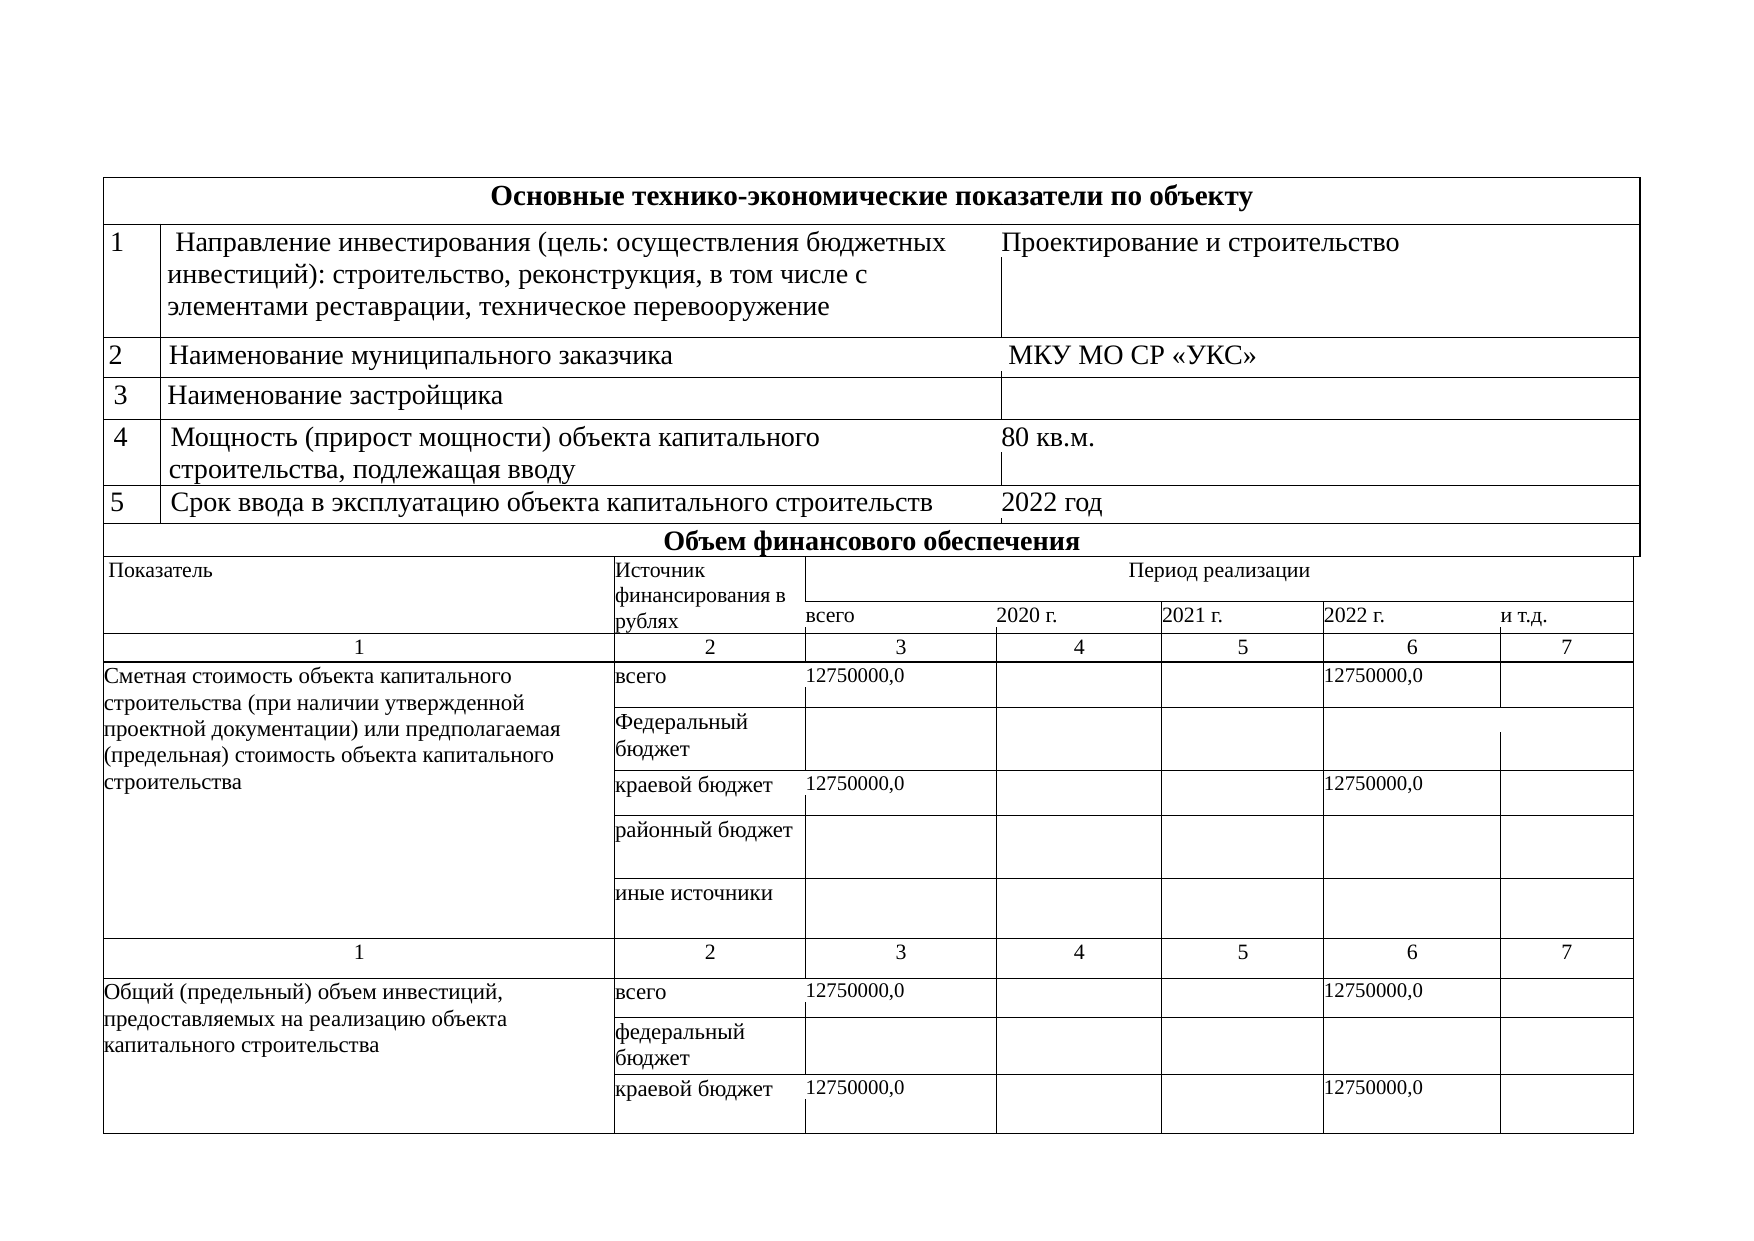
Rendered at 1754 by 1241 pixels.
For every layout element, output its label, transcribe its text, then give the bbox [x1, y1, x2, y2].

table_cell [1634, 1017, 1640, 1074]
table_cell [1162, 879, 1323, 938]
table_cell 3 [806, 634, 996, 661]
table_cell [1324, 879, 1500, 938]
table_cell 12750000,0 [1324, 1075, 1500, 1133]
table_cell [1634, 707, 1640, 769]
table_cell всего [615, 979, 805, 1017]
table_cell 3 [806, 939, 996, 977]
table_cell Источник финансирования в рублях [615, 557, 805, 633]
table_cell [1634, 978, 1640, 1017]
table_cell Наименование муниципального заказчика [161, 338, 1001, 377]
table_cell 2 [615, 939, 805, 977]
table_cell [1634, 938, 1640, 977]
table_cell [1324, 708, 1500, 769]
table_cell [806, 1018, 996, 1074]
table_cell 5 [1162, 939, 1323, 977]
table_cell федеральный бюджет [615, 1018, 805, 1074]
table_cell 1 [104, 225, 160, 337]
table_cell Мощность (прирост мощности) объекта капитального строительства, подлежащая вводу [161, 420, 1001, 484]
table_cell [806, 816, 996, 878]
table_cell 2022 г. [1324, 602, 1500, 633]
table_cell [997, 771, 1161, 815]
table_cell [1002, 378, 1639, 419]
table_cell [806, 879, 996, 938]
table_cell 2020 г. [997, 602, 1161, 633]
table_cell [1634, 661, 1640, 707]
table_cell [1162, 1018, 1323, 1074]
table_cell и т.д. [1501, 602, 1633, 633]
table_cell краевой бюджет [615, 771, 805, 815]
table_cell районный бюджет [615, 816, 805, 878]
table_cell 6 [1324, 939, 1500, 977]
table_cell [1634, 633, 1640, 661]
table_cell 80 кв.м. [1002, 420, 1639, 484]
table_cell [1162, 816, 1323, 878]
table_cell краевой бюджет [615, 1075, 805, 1133]
table_cell 6 [1324, 634, 1500, 661]
table_cell [1501, 708, 1633, 769]
table_cell 2 [104, 338, 160, 377]
table_cell [1324, 1018, 1500, 1074]
table_cell [1501, 1018, 1633, 1074]
table_cell Показатель [104, 557, 614, 633]
table_cell [997, 979, 1161, 1017]
table_header Основные технико-экономические показатели по объекту [104, 178, 1639, 223]
table_cell [1501, 816, 1633, 878]
table_cell всего [615, 663, 805, 707]
table_cell 1 [104, 634, 614, 661]
table_cell [1501, 663, 1633, 707]
table_cell Период реализации [806, 557, 1633, 601]
table_cell [997, 708, 1161, 769]
table_cell [997, 879, 1161, 938]
table_cell Объем финансового обеспечения [104, 524, 1639, 556]
table_cell [1634, 770, 1640, 815]
table_cell 4 [997, 939, 1161, 977]
table_cell 5 [104, 486, 160, 523]
table_cell иные источники [615, 879, 805, 938]
table_cell [1501, 979, 1633, 1017]
table_cell 4 [997, 634, 1161, 661]
table_cell [1634, 601, 1640, 633]
table_cell [1501, 771, 1633, 815]
table_cell [997, 663, 1161, 707]
table_cell 7 [1501, 939, 1633, 977]
table_cell МКУ МО СР «УКС» [1002, 338, 1639, 377]
table_cell [1162, 1075, 1323, 1133]
table_cell [1162, 979, 1323, 1017]
table_cell 2021 г. [1162, 602, 1323, 633]
table_cell всего [806, 602, 996, 633]
table_cell Федеральный бюджет [615, 708, 805, 769]
table_cell [1162, 663, 1323, 707]
table_cell 12750000,0 [806, 979, 996, 1017]
table_cell Направление инвестирования (цель: осуществления бюджетных инвестиций): строительство, реконструкция, в том числе с элементами реставрации, техническое перевооружение [161, 225, 1001, 337]
table_cell [1162, 771, 1323, 815]
table_cell Наименование застройщика [161, 378, 1001, 419]
table_cell Общий (предельный) объем инвестиций, предоставляемых на реализацию объекта капитального строительства [104, 979, 614, 1133]
table_cell [1634, 815, 1640, 878]
table_cell [997, 1018, 1161, 1074]
table_cell [1162, 708, 1323, 769]
table_cell 1 [104, 939, 614, 977]
table_cell Сметная стоимость объекта капитального строительства (при наличии утвержденной проектной документации) или предполагаемая (предельная) стоимость объекта капитального строительства [104, 663, 614, 938]
table_cell 4 [104, 420, 160, 484]
table_cell 7 [1501, 634, 1633, 661]
table_cell [1324, 816, 1500, 878]
table_cell [1634, 557, 1640, 601]
table_cell [997, 1075, 1161, 1133]
table_cell [997, 816, 1161, 878]
table_cell [1634, 1074, 1640, 1133]
table_cell 12750000,0 [1324, 979, 1500, 1017]
table_cell [806, 708, 996, 769]
table_cell 2022 год [1002, 486, 1639, 523]
table_cell Проектирование и строительство [1002, 225, 1639, 337]
table_cell [1501, 879, 1633, 938]
table_cell [1634, 878, 1640, 938]
table_cell 12750000,0 [806, 663, 996, 707]
table_cell 12750000,0 [1324, 663, 1500, 707]
table_cell 2 [615, 634, 805, 661]
table_cell 12750000,0 [806, 1075, 996, 1133]
table_cell 3 [104, 378, 160, 419]
table_cell 12750000,0 [1324, 771, 1500, 815]
table_cell Срок ввода в эксплуатацию объекта капитального строительств [161, 486, 1001, 523]
table_cell 5 [1162, 634, 1323, 661]
table_cell [1501, 1075, 1633, 1133]
table_cell 12750000,0 [806, 771, 996, 815]
